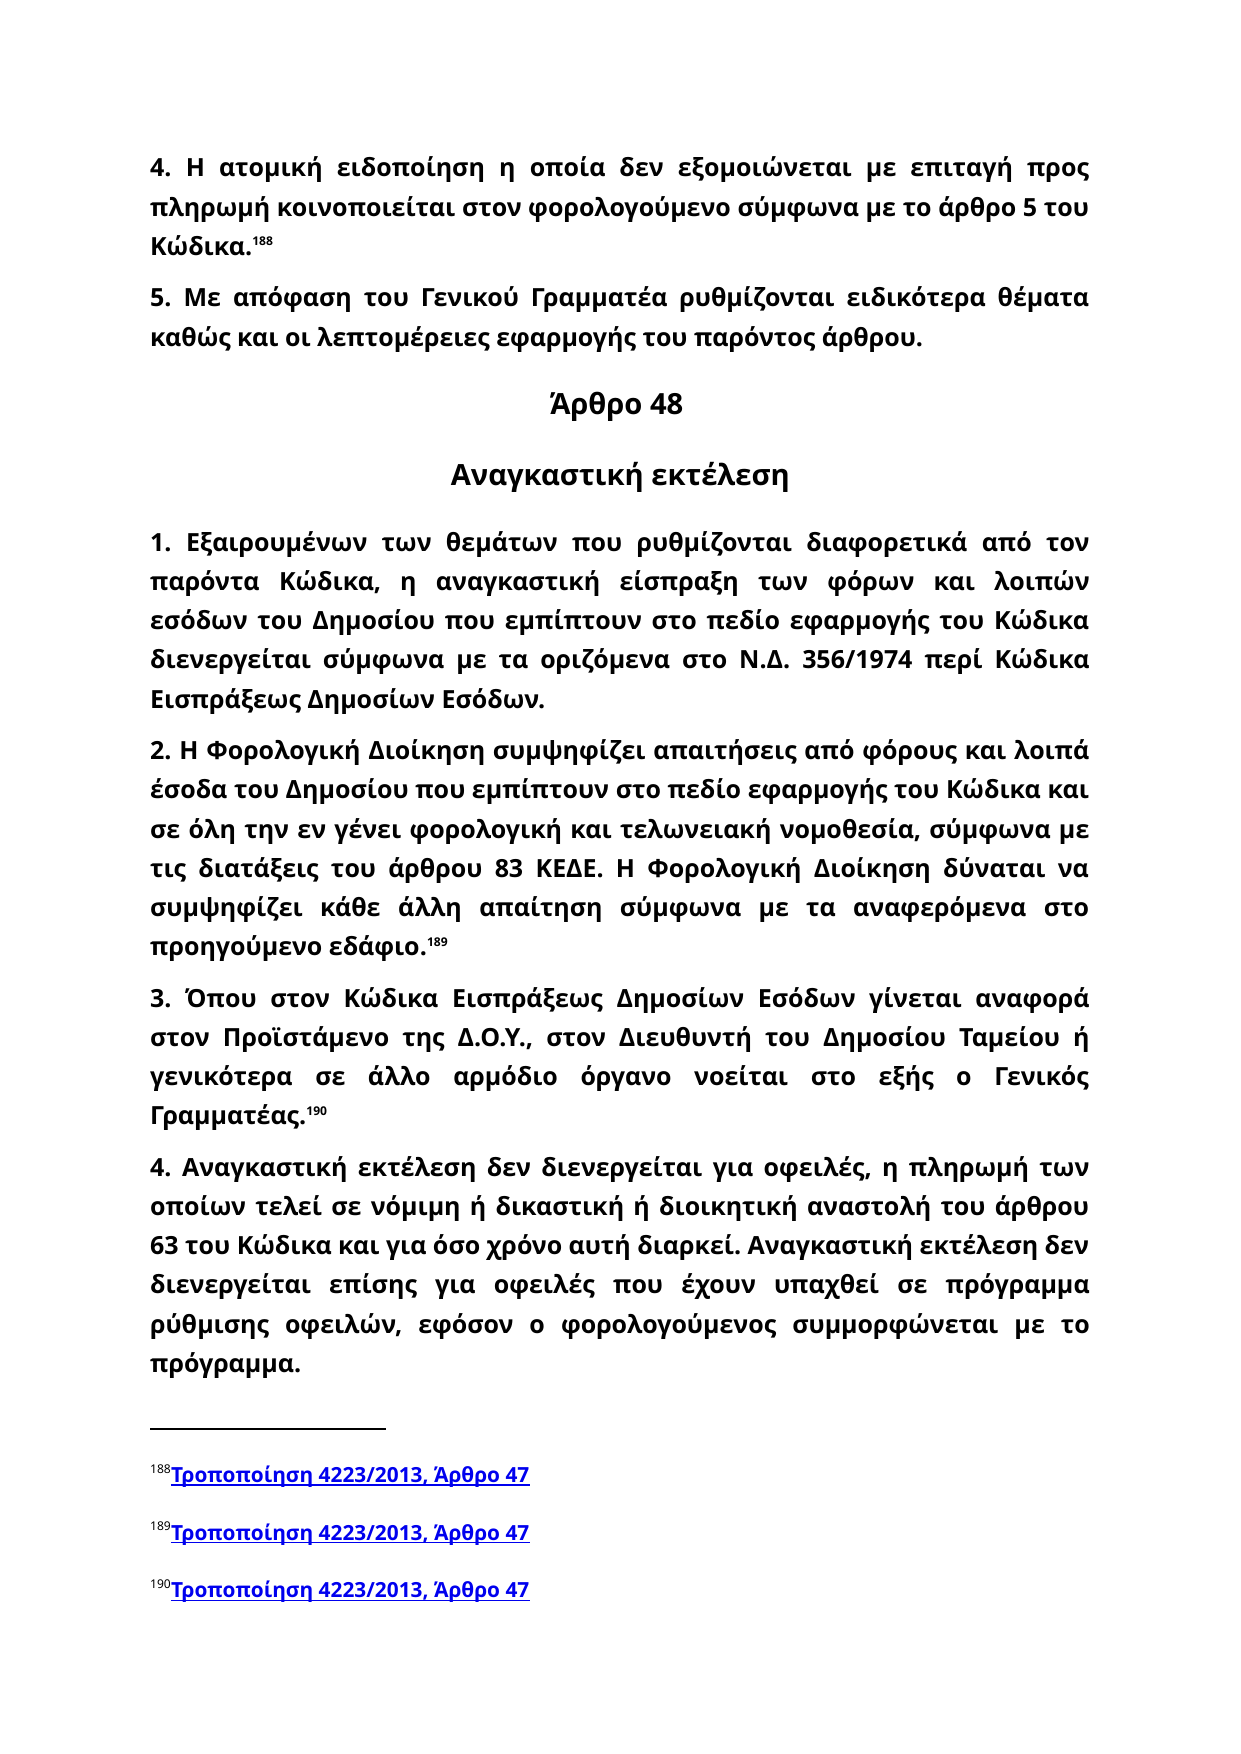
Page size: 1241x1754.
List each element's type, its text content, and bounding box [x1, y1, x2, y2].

text Τροποποίηση 4223/2013, Άρθρο 47 [150, 1518, 1090, 1546]
text 2. Η Φορολογική Διοίκηση συμψηφίζει απαιτήσεις από φόρους και λοιπά έσοδα του Δημοσίου που εμπίπτουν στο πεδίο εφαρμογής του Κώδικα και σε όλη την εν γένει φορολογική και τελωνειακή νομοθεσία, σύμφωνα με τις διατάξεις του άρθρου 83 ΚΕΔΕ. Η Φορολογική Διοίκηση δύναται να συμψηφίζει κάθε άλλη απαίτηση σύμφωνα με τα αναφερόμενα στο προηγούμενο εδάφιο. [150, 733, 1090, 963]
text 3. Όπου στον Κώδικα Εισπράξεως Δημοσίων Εσόδων γίνεται αναφορά στον Προϊστάμενο της Δ.Ο.Υ., στον Διευθυντή του Δημοσίου Ταμείου ή γενικότερα σε άλλο αρμόδιο όργανο νοείται στο εξής ο Γενικός Γραμματέας. [150, 980, 1090, 1132]
text 1. Εξαιρουμένων των θεμάτων που ρυθμίζονται διαφορετικά από τον παρόντα Κώδικα, η αναγκαστική είσπραξη των φόρων και λοιπών εσόδων του Δημοσίου που εμπίπτουν στο πεδίο εφαρμογής του Κώδικα διενεργείται σύμφωνα με τα οριζόμενα στο Ν.Δ. 356/1974 περί Κώδικα Εισπράξεως Δημοσίων Εσόδων. [150, 524, 1090, 715]
text 4. Η ατομική ειδοποίηση η οποία δεν εξομοιώνεται με επιταγή προς πληρωμή κοινοποιείται στον φορολογούμενο σύμφωνα με το άρθρο 5 του Κώδικα. [150, 150, 1090, 262]
subtitle Άρθρο 48 [150, 383, 1090, 423]
text 4. Αναγκαστική εκτέλεση δεν διενεργείται για οφειλές, η πληρωμή των οποίων τελεί σε νόμιμη ή δικαστική ή διοικητική αναστολή του άρθρου 63 του Κώδικα και για όσο χρόνο αυτή διαρκεί. Αναγκαστική εκτέλεση δεν διενεργείται επίσης για οφειλές που έχουν υπαχθεί σε πρόγραμμα ρύθμισης οφειλών, εφόσον ο φορολογούμενος συμμορφώνεται με το πρόγραμμα. [150, 1149, 1090, 1379]
text 5. Με απόφαση του Γενικού Γραμματέα ρυθμίζονται ειδικότερα θέματα καθώς και οι λεπτομέρειες εφαρμογής του παρόντος άρθρου. [150, 280, 1090, 353]
text Τροποποίηση 4223/2013, Άρθρο 47 [150, 1576, 1090, 1604]
text Τροποποίηση 4223/2013, Άρθρο 47 [150, 1460, 1090, 1489]
subtitle Αναγκαστική εκτέλεση [150, 454, 1090, 494]
